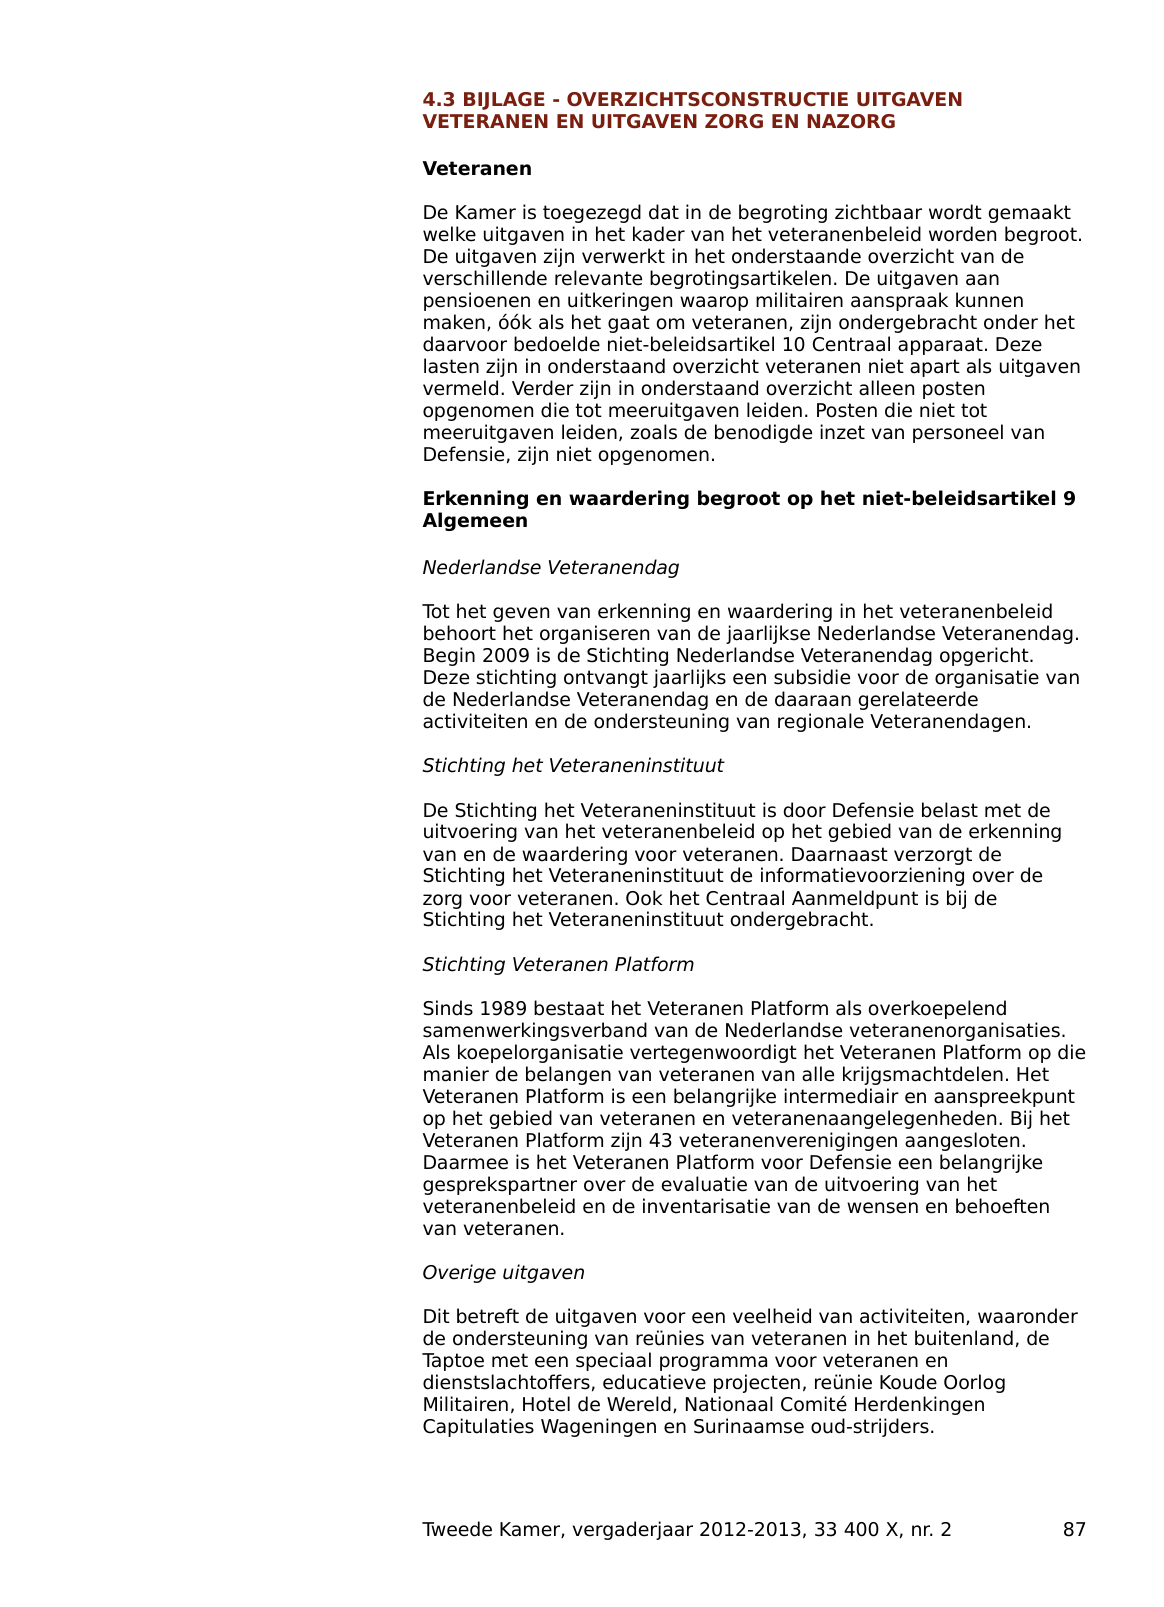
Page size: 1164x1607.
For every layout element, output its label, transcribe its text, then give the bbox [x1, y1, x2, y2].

subtitle 4.3 BIJLAGE - OVERZICHTSCONSTRUCTIE UITGAVEN VETERANEN EN UITGAVEN ZORG EN NAZORG [422, 89, 1087, 133]
text Dit betreft de uitgaven voor een veelheid van activiteiten, waaronder de ondersteuning van reünies van veteranen in het buitenland, de Taptoe met een speciaal programma voor veteranen en dienstslachtoffers, educatieve projecten, reünie Koude Oorlog Militairen, Hotel de Wereld, Nationaal Comité Herdenkingen Capitulaties Wageningen en Surinaamse oud-strijders. [422, 1306, 1087, 1438]
subtitle Overige uitgaven [422, 1262, 1087, 1284]
subtitle Stichting het Veteraneninstituut [422, 755, 1087, 777]
text Stichting Veteranen Platform [422, 953, 1087, 976]
subtitle Erkenning en waardering begroot op het niet-beleidsartikel 9 Algemeen [422, 488, 1087, 532]
subtitle Nederlandse Veteranendag [422, 557, 1087, 579]
text De Stichting het Veteraneninstituut is door Defensie belast met de uitvoering van het veteranenbeleid op het gebied van de erkenning van en de waardering voor veteranen. Daarnaast verzorgt de Stichting het Veteraneninstituut de informatievoorziening over de zorg voor veteranen. Ook het Centraal Aanmeldpunt is bij de Stichting het Veteraneninstituut ondergebracht. [422, 799, 1087, 931]
text Tot het geven van erkenning en waardering in het veteranenbeleid behoort het organiseren van de jaarlijkse Nederlandse Veteranendag. Begin 2009 is de Stichting Nederlandse Veteranendag opgericht. Deze stichting ontvangt jaarlijks een subsidie voor de organisatie van de Nederlandse Veteranendag en de daaraan gerelateerde activiteiten en de ondersteuning van regionale Veteranendagen. [422, 601, 1087, 733]
subtitle Veteranen [422, 158, 1087, 180]
text De Kamer is toegezegd dat in de begroting zichtbaar wordt gemaakt welke uitgaven in het kader van het veteranenbeleid worden begroot. De uitgaven zijn verwerkt in het onderstaande overzicht van de verschillende relevante begrotingsartikelen. De uitgaven aan pensioenen en uitkeringen waarop militairen aanspraak kunnen maken, óók als het gaat om veteranen, zijn ondergebracht onder het daarvoor bedoelde niet-beleidsartikel 10 Centraal apparaat. Deze lasten zijn in onderstaand overzicht veteranen niet apart als uitgaven vermeld. Verder zijn in onderstaand overzicht alleen posten opgenomen die tot meeruitgaven leiden. Posten die niet tot meeruitgaven leiden, zoals de benodigde inzet van personeel van Defensie, zijn niet opgenomen. [422, 202, 1087, 466]
text Sinds 1989 bestaat het Veteranen Platform als overkoepelend samenwerkingsverband van de Nederlandse veteranenorganisaties. Als koepelorganisatie vertegenwoordigt het Veteranen Platform op die manier de belangen van veteranen van alle krijgsmachtdelen. Het Veteranen Platform is een belangrijke intermediair en aanspreekpunt op het gebied van veteranen en veteranenaangelegenheden. Bij het Veteranen Platform zijn 43 veteranenverenigingen aangesloten. Daarmee is het Veteranen Platform voor Defensie een belangrijke gesprekspartner over de evaluatie van de uitvoering van het veteranenbeleid en de inventarisatie van de wensen en behoeften van veteranen. [422, 998, 1087, 1239]
